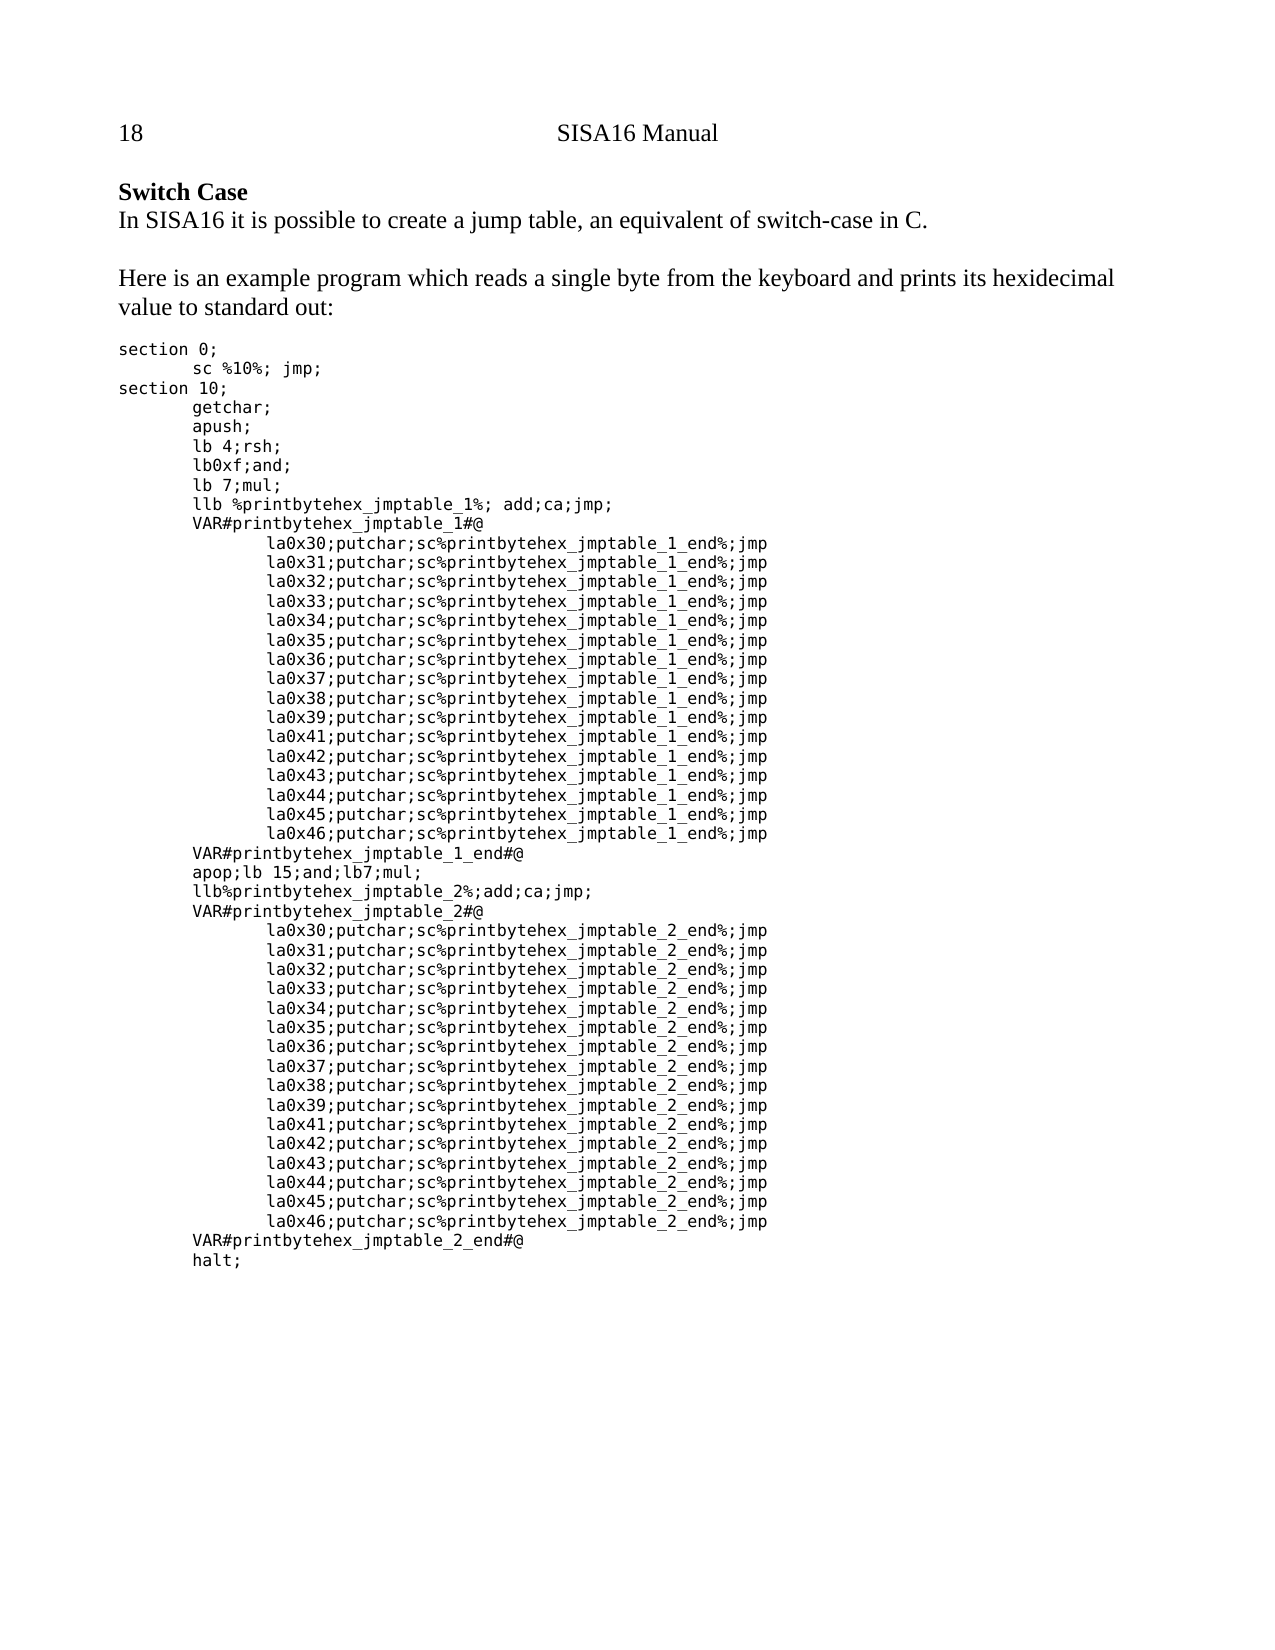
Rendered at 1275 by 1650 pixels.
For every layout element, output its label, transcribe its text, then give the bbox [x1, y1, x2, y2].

text la0x43;putchar;sc%printbytehex_jmptable_2_end%;jmp [118, 1153, 1157, 1173]
text section 0; [118, 340, 1157, 359]
text la0x46;putchar;sc%printbytehex_jmptable_1_end%;jmp [118, 824, 1157, 843]
text llb %printbytehex_jmptable_1%; add;ca;jmp; [118, 495, 1157, 514]
text VAR#printbytehex_jmptable_2#@ [118, 902, 1157, 921]
text la0x32;putchar;sc%printbytehex_jmptable_1_end%;jmp [118, 572, 1157, 592]
text la0x38;putchar;sc%printbytehex_jmptable_2_end%;jmp [118, 1076, 1157, 1095]
text la0x41;putchar;sc%printbytehex_jmptable_2_end%;jmp [118, 1115, 1157, 1134]
text Here is an example program which reads a single byte from the keyboard and prints its hexidecimal value to standard out: [118, 263, 1157, 321]
text la0x42;putchar;sc%printbytehex_jmptable_1_end%;jmp [118, 747, 1157, 766]
text la0x45;putchar;sc%printbytehex_jmptable_2_end%;jmp [118, 1192, 1157, 1212]
text lb 7;mul; [118, 475, 1157, 495]
text la0x44;putchar;sc%printbytehex_jmptable_2_end%;jmp [118, 1173, 1157, 1192]
text lb0xf;and; [118, 456, 1157, 475]
text la0x31;putchar;sc%printbytehex_jmptable_1_end%;jmp [118, 553, 1157, 572]
text la0x35;putchar;sc%printbytehex_jmptable_2_end%;jmp [118, 1018, 1157, 1037]
text la0x30;putchar;sc%printbytehex_jmptable_1_end%;jmp [118, 533, 1157, 553]
text la0x33;putchar;sc%printbytehex_jmptable_1_end%;jmp [118, 592, 1157, 611]
text la0x38;putchar;sc%printbytehex_jmptable_1_end%;jmp [118, 688, 1157, 708]
text sc %10%; jmp; [118, 359, 1157, 378]
text la0x30;putchar;sc%printbytehex_jmptable_2_end%;jmp [118, 921, 1157, 940]
text la0x33;putchar;sc%printbytehex_jmptable_2_end%;jmp [118, 979, 1157, 998]
text halt; [118, 1250, 1157, 1270]
text la0x41;putchar;sc%printbytehex_jmptable_1_end%;jmp [118, 727, 1157, 747]
text apush; [118, 417, 1157, 437]
text la0x46;putchar;sc%printbytehex_jmptable_2_end%;jmp [118, 1212, 1157, 1231]
text la0x39;putchar;sc%printbytehex_jmptable_1_end%;jmp [118, 708, 1157, 727]
text la0x36;putchar;sc%printbytehex_jmptable_2_end%;jmp [118, 1037, 1157, 1057]
text la0x39;putchar;sc%printbytehex_jmptable_2_end%;jmp [118, 1095, 1157, 1115]
text la0x45;putchar;sc%printbytehex_jmptable_1_end%;jmp [118, 805, 1157, 824]
text lb 4;rsh; [118, 437, 1157, 456]
text VAR#printbytehex_jmptable_1_end#@ [118, 843, 1157, 863]
text section 10; [118, 378, 1157, 398]
text la0x34;putchar;sc%printbytehex_jmptable_2_end%;jmp [118, 998, 1157, 1018]
text la0x34;putchar;sc%printbytehex_jmptable_1_end%;jmp [118, 611, 1157, 630]
text apop;lb 15;and;lb7;mul; [118, 863, 1157, 882]
text la0x43;putchar;sc%printbytehex_jmptable_1_end%;jmp [118, 766, 1157, 785]
text la0x35;putchar;sc%printbytehex_jmptable_1_end%;jmp [118, 630, 1157, 650]
text la0x32;putchar;sc%printbytehex_jmptable_2_end%;jmp [118, 960, 1157, 979]
text la0x44;putchar;sc%printbytehex_jmptable_1_end%;jmp [118, 785, 1157, 805]
text la0x42;putchar;sc%printbytehex_jmptable_2_end%;jmp [118, 1134, 1157, 1153]
text In SISA16 it is possible to create a jump table, an equivalent of switch-case in C. [118, 206, 1157, 234]
text la0x31;putchar;sc%printbytehex_jmptable_2_end%;jmp [118, 940, 1157, 960]
text llb%printbytehex_jmptable_2%;add;ca;jmp; [118, 882, 1157, 902]
text VAR#printbytehex_jmptable_2_end#@ [118, 1231, 1157, 1250]
text la0x36;putchar;sc%printbytehex_jmptable_1_end%;jmp [118, 650, 1157, 669]
text la0x37;putchar;sc%printbytehex_jmptable_2_end%;jmp [118, 1057, 1157, 1076]
text la0x37;putchar;sc%printbytehex_jmptable_1_end%;jmp [118, 669, 1157, 688]
text getchar; [118, 398, 1157, 417]
text VAR#printbytehex_jmptable_1#@ [118, 514, 1157, 533]
text Switch Case [118, 177, 1157, 206]
